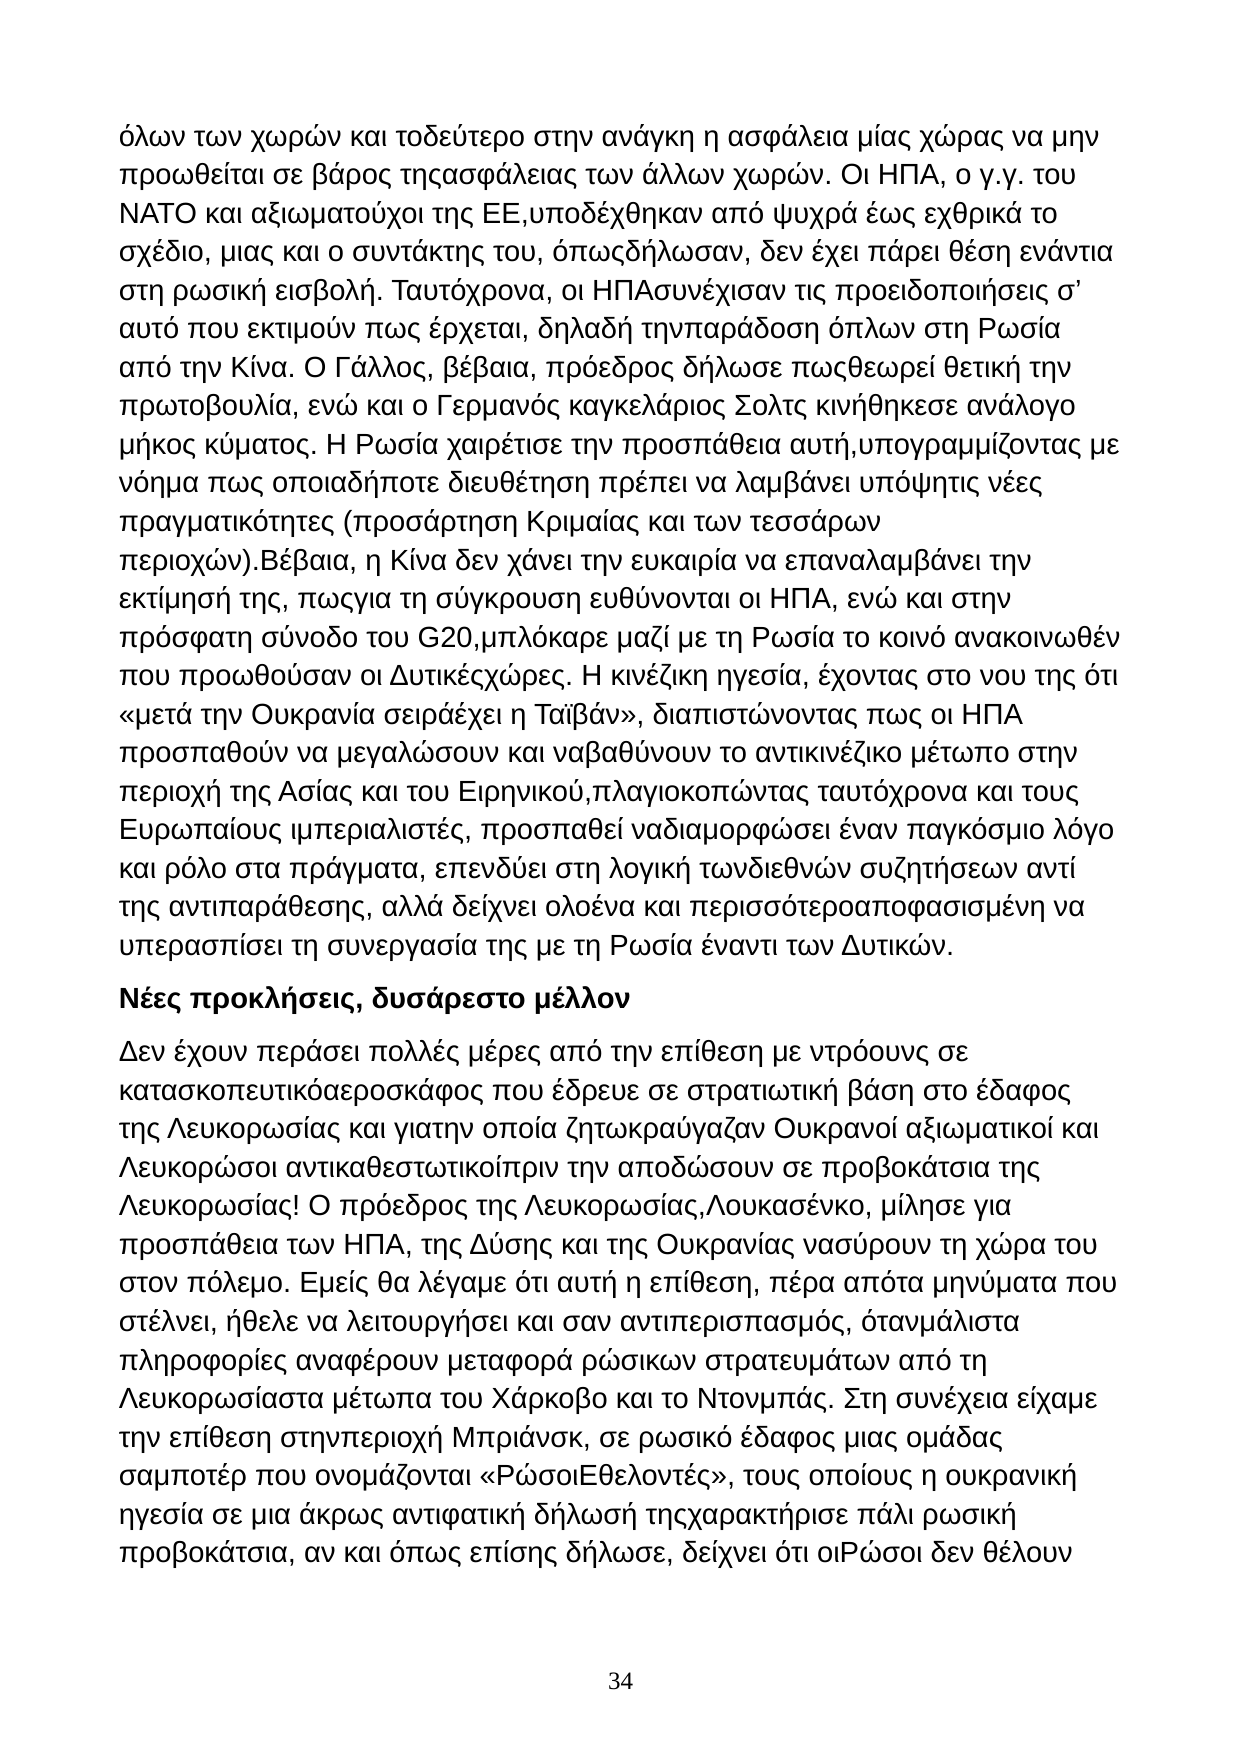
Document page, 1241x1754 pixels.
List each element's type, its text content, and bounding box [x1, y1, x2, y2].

text Δεν έχουν περάσει πολλές μέρες από την επίθεση με ντρόουνς σε κατασκοπευτικόαεροσκάφος που έδρευε σε στρατιωτική βάση στο έδαφος της Λευκορωσίας και γιατην οποία ζητωκραύγαζαν Ουκρανοί αξιωματικοί και Λευκορώσοι αντικαθεστωτικοίπριν την αποδώσουν σε προβοκάτσια της Λευκορωσίας! Ο πρόεδρος της Λευκορωσίας,Λουκασένκο, μίλησε για προσπάθεια των ΗΠΑ, της Δύσης και της Ουκρανίας νασύρουν τη χώρα του στον πόλεμο. Εμείς θα λέγαμε ότι αυτή η επίθεση, πέρα απότα μηνύματα που στέλνει, ήθελε να λειτουργήσει και σαν αντιπερισπασμός, ότανμάλιστα πληροφορίες αναφέρουν μεταφορά ρώσικων στρατευμάτων από τη Λευκορωσίαστα μέτωπα του Χάρκοβο και το Ντονμπάς. Στη συνέχεια είχαμε την επίθεση στηνπεριοχή Μπριάνσκ, σε ρωσικό έδαφος μιας ομάδας σαμποτέρ που ονομάζονται «ΡώσοιΕθελοντές», τους οποίους η ουκρανική ηγεσία σε μια άκρως αντιφατική δήλωσή τηςχαρακτήρισε πάλι ρωσική προβοκάτσια, αν και όπως επίσης δήλωσε, δείχνει ότι οιΡώσοι δεν θέλουν [118, 1034, 1122, 1569]
text όλων των χωρών και τοδεύτερο στην ανάγκη η ασφάλεια μίας χώρας να μην προωθείται σε βάρος τηςασφάλειας των άλλων χωρών. Οι ΗΠΑ, ο γ.γ. του ΝΑΤΟ και αξιωματούχοι της ΕΕ,υποδέχθηκαν από ψυχρά έως εχθρικά το σχέδιο, μιας και ο συντάκτης του, όπωςδήλωσαν, δεν έχει πάρει θέση ενάντια στη ρωσική εισβολή. Ταυτόχρονα, οι ΗΠΑσυνέχισαν τις προειδοποιήσεις σ’ αυτό που εκτιμούν πως έρχεται, δηλαδή τηνπαράδοση όπλων στη Ρωσία από την Κίνα. Ο Γάλλος, βέβαια, πρόεδρος δήλωσε πωςθεωρεί θετική την πρωτοβουλία, ενώ και ο Γερμανός καγκελάριος Σολτς κινήθηκεσε ανάλογο μήκος κύματος. Η Ρωσία χαιρέτισε την προσπάθεια αυτή,υπογραμμίζοντας με νόημα πως οποιαδήποτε διευθέτηση πρέπει να λαμβάνει υπόψητις νέες πραγματικότητες (προσάρτηση Κριμαίας και των τεσσάρων περιοχών).Βέβαια, η Κίνα δεν χάνει την ευκαιρία να επαναλαμβάνει την εκτίμησή της, πωςγια τη σύγκρουση ευθύνονται οι ΗΠΑ, ενώ και στην πρόσφατη σύνοδο του G20,μπλόκαρε μαζί με τη Ρωσία το κοινό ανακοινωθέν που προωθούσαν οι Δυτικέςχώρες. Η κινέζικη ηγεσία, έχοντας στο νου της ότι «μετά την Ουκρανία σειράέχει η Ταϊβάν», διαπιστώνοντας πως οι ΗΠΑ προσπαθούν να μεγαλώσουν και ναβαθύνουν το αντικινέζικο μέτωπο στην περιοχή της Ασίας και του Ειρηνικού,πλαγιοκοπώντας ταυτόχρονα και τους Ευρωπαίους ιμπεριαλιστές, προσπαθεί ναδιαμορφώσει έναν παγκόσμιο λόγο και ρόλο στα πράγματα, επενδύει στη λογική τωνδιεθνών συζητήσεων αντί της αντιπαράθεσης, αλλά δείχνει ολοένα και περισσότεροαποφασισμένη να υπερασπίσει τη συνεργασία της με τη Ρωσία έναντι των Δυτικών. [118, 118, 1122, 961]
text Νέες προκλήσεις, δυσάρεστο μέλλον [118, 981, 1122, 1014]
